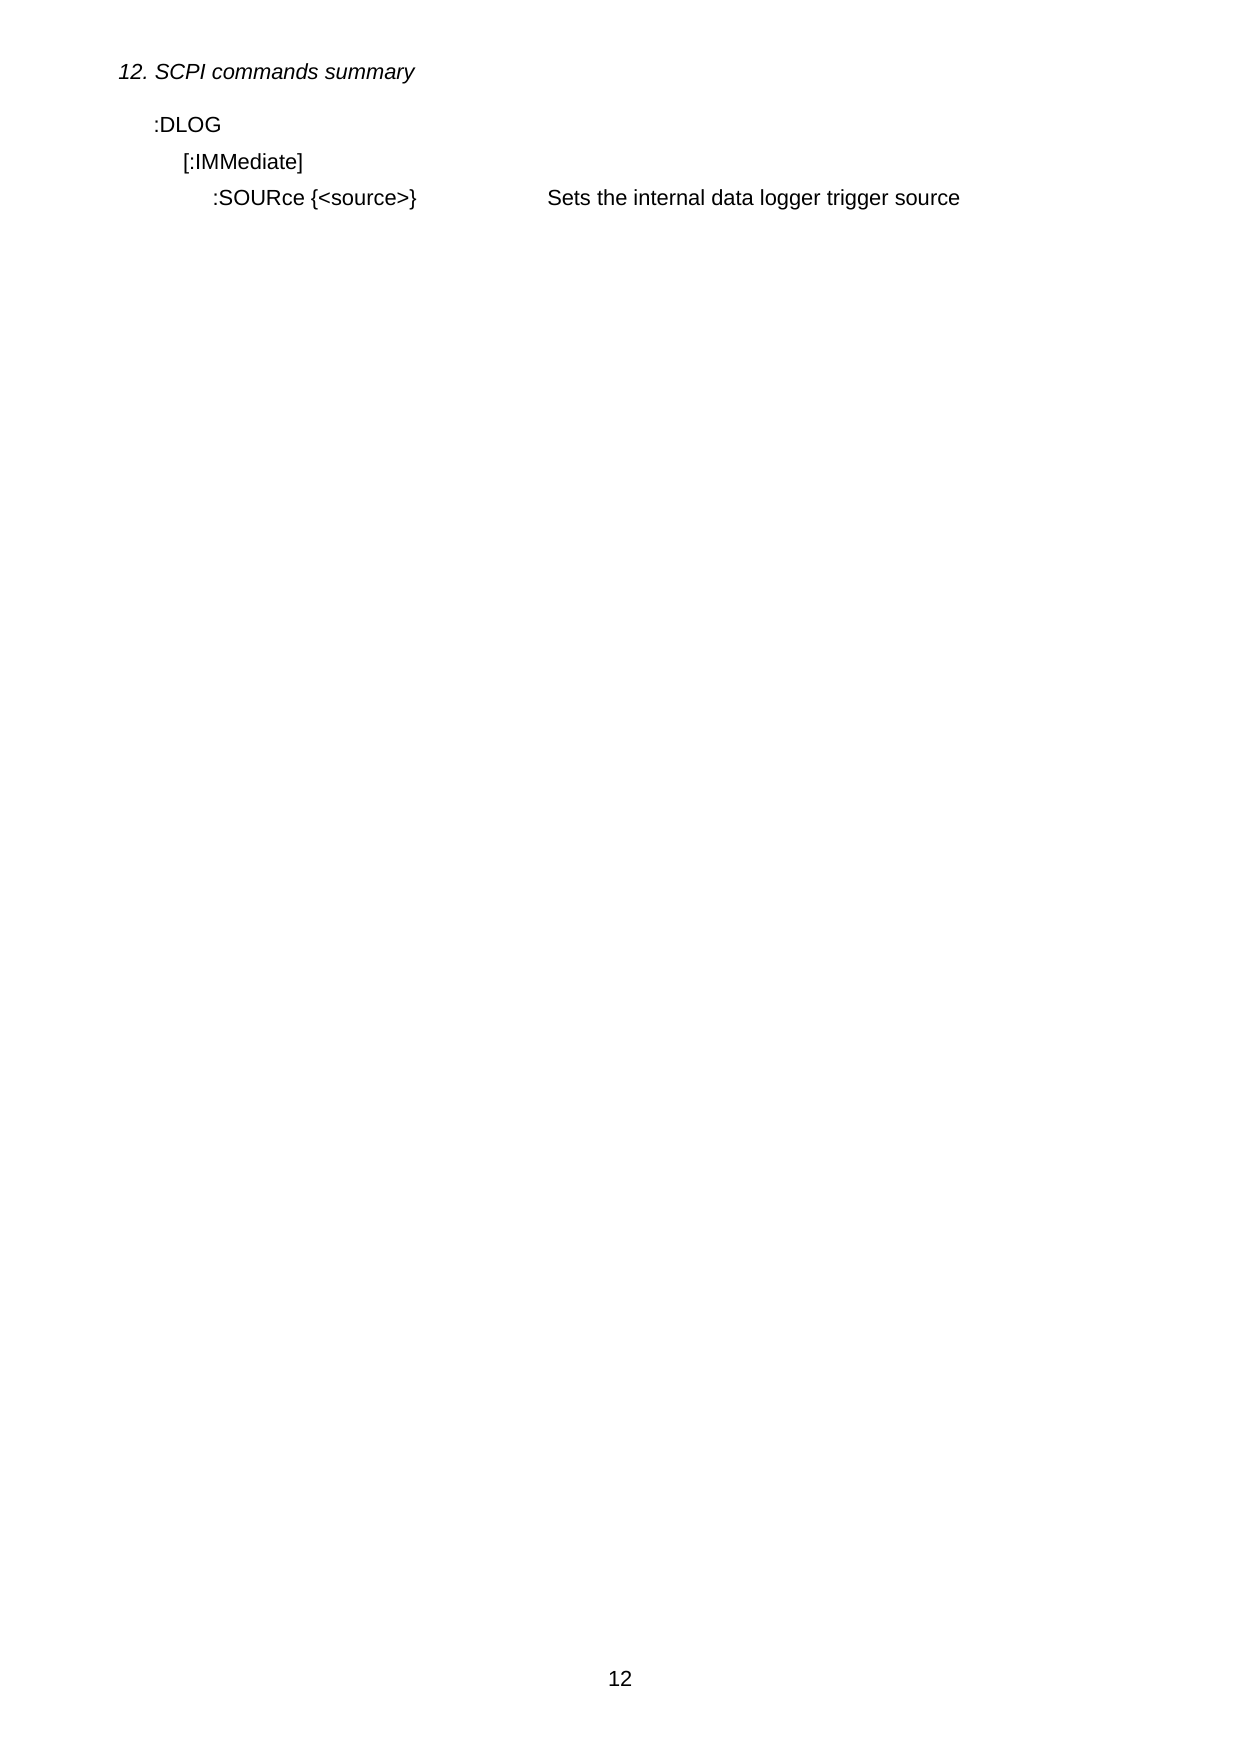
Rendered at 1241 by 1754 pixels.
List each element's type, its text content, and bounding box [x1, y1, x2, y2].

table_cell [541, 143, 1122, 179]
table_cell [:IMMediate] [118, 143, 541, 179]
table_cell :DLOG [118, 106, 541, 143]
table_cell :SOURce {<source>} [118, 180, 541, 216]
table_cell Sets the internal data logger trigger source [541, 180, 1122, 216]
table_cell [541, 106, 1122, 143]
